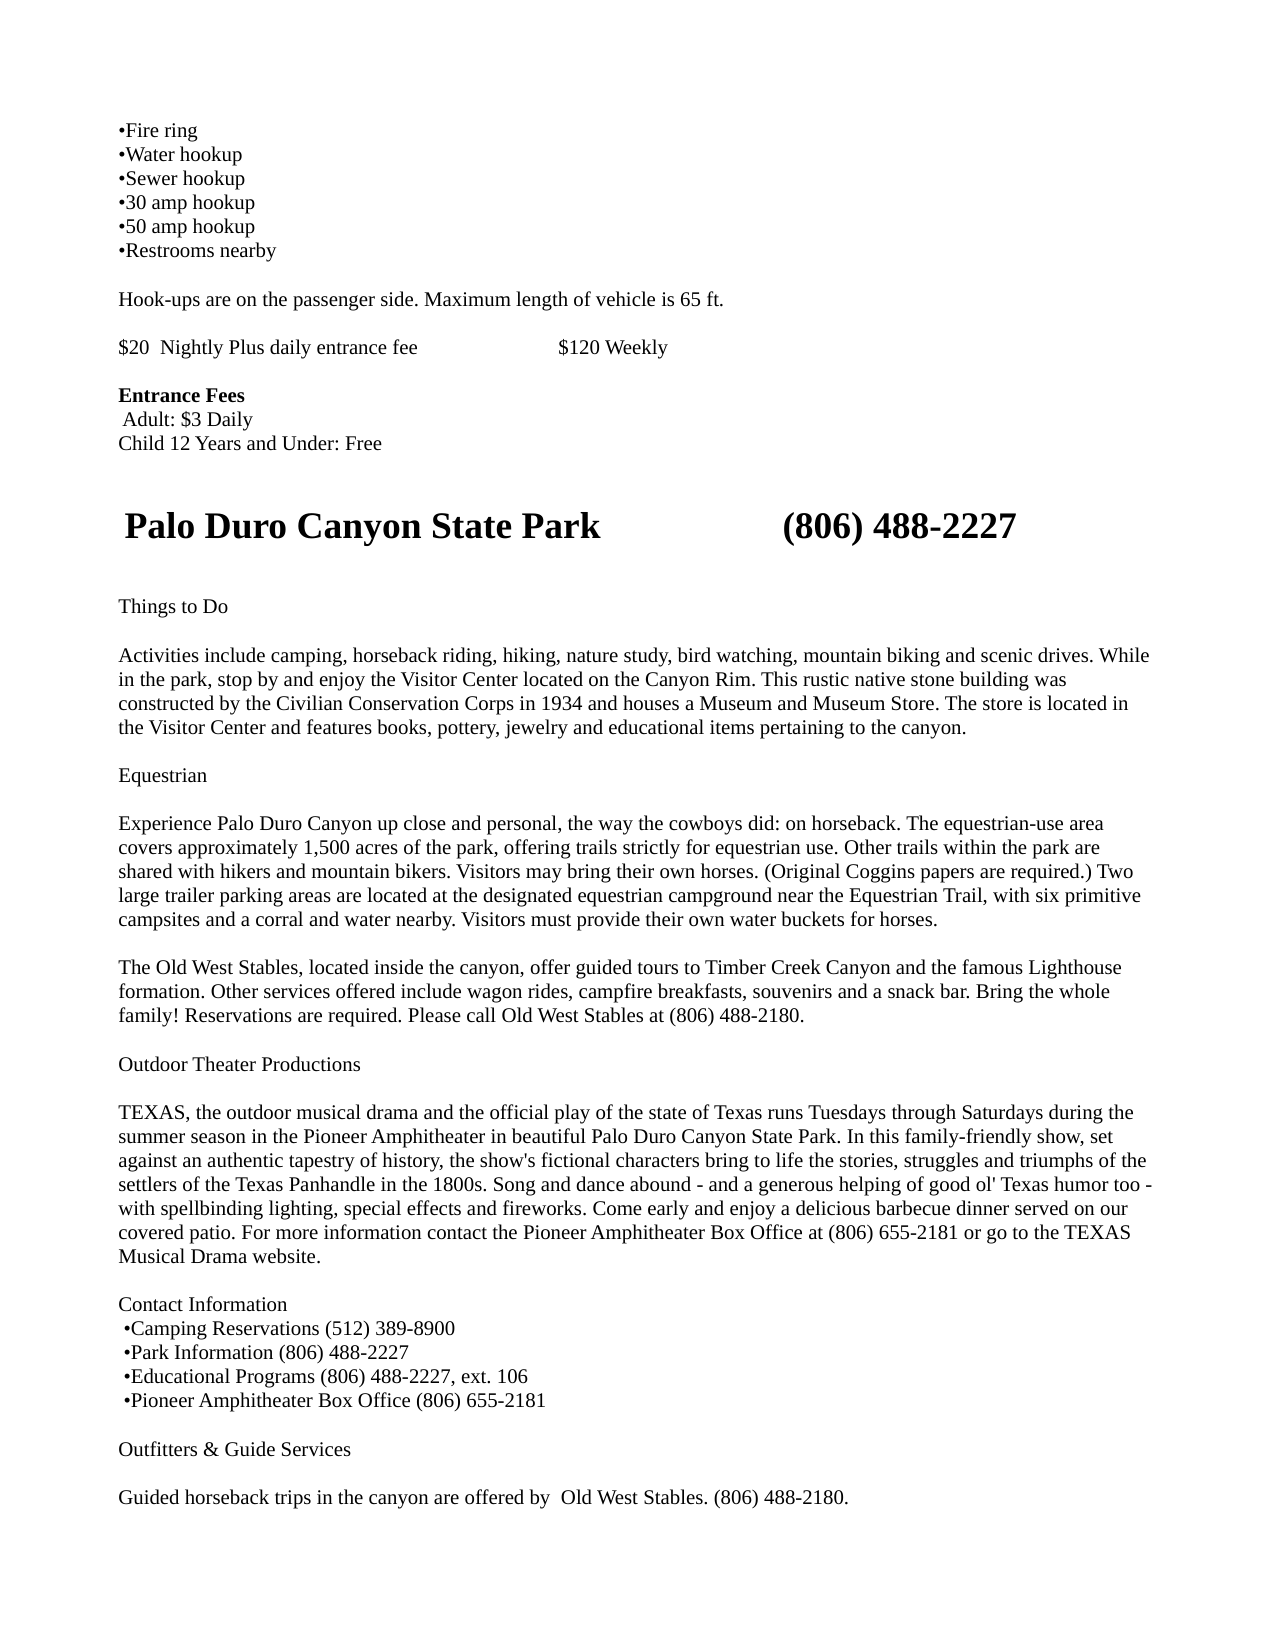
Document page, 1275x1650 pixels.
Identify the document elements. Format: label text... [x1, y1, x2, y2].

text Outdoor Theater Productions [118, 1052, 1157, 1076]
text TEXAS, the outdoor musical drama and the official play of the state of Texas runs Tuesdays through Saturdays during the summer season in the Pioneer Amphitheater in beautiful Palo Duro Canyon State Park. In this family-friendly show, set against an authentic tapestry of history, the show's fictional characters bring to life the stories, struggles and triumphs of the settlers of the Texas Panhandle in the 1800s. Song and dance abound - and a generous helping of good ol' Texas humor too - with spellbinding lighting, special effects and fireworks. Come early and enjoy a delicious barbecue dinner served on our covered patio. For more information contact the Pioneer Amphitheater Box Office at (806) 655-2181 or go to the TEXAS Musical Drama website. [118, 1100, 1157, 1268]
text Contact Information [118, 1292, 1157, 1316]
text Equestrian [118, 763, 1157, 787]
text Entrance Fees [118, 383, 1157, 407]
text Experience Palo Duro Canyon up close and personal, the way the cowboys did: on horseback. The equestrian-use area covers approximately 1,500 acres of the park, offering trails strictly for equestrian use. Other trails within the park are shared with hikers and mountain bikers. Visitors may bring their own horses. (Original Coggins papers are required.) Two large trailer parking areas are located at the designated equestrian campground near the Equestrian Trail, with six primitive campsites and a corral and water nearby. Visitors must provide their own water buckets for horses. [118, 811, 1157, 931]
text Activities include camping, horseback riding, hiking, nature study, bird watching, mountain biking and scenic drives. While in the park, stop by and enjoy the Visitor Center located on the Canyon Rim. This rustic native stone building was constructed by the Civilian Conservation Corps in 1934 and houses a Museum and Museum Store. The store is located in the Visitor Center and features books, pottery, jewelry and educational items pertaining to the canyon. [118, 642, 1157, 739]
text •30 amp hookup [118, 190, 1157, 214]
text •Sewer hookup [118, 166, 1157, 190]
text $20 Nightly Plus daily entrance fee $120 Weekly [118, 335, 1157, 359]
text Palo Duro Canyon State Park (806) 488-2227 [118, 503, 1157, 546]
text Child 12 Years and Under: Free [118, 431, 1157, 455]
text Adult: $3 Daily [118, 407, 1157, 431]
text Hook-ups are on the passenger side. Maximum length of vehicle is 65 ft. [118, 287, 1157, 311]
text The Old West Stables, located inside the canyon, offer guided tours to Timber Creek Canyon and the famous Lighthouse formation. Other services offered include wagon rides, campfire breakfasts, souvenirs and a snack bar. Bring the whole family! Reservations are required. Please call Old West Stables at (806) 488-2180. [118, 955, 1157, 1027]
text •Park Information (806) 488-2227 [118, 1340, 1157, 1364]
text •Restrooms nearby [118, 238, 1157, 262]
text Outfitters & Guide Services [118, 1437, 1157, 1461]
text Guided horseback trips in the canyon are offered by Old West Stables. (806) 488-2180. [118, 1485, 1157, 1509]
text •50 amp hookup [118, 214, 1157, 238]
text Things to Do [118, 594, 1157, 618]
text •Water hookup [118, 142, 1157, 166]
text •Fire ring [118, 118, 1157, 142]
text •Pioneer Amphitheater Box Office (806) 655-2181 [118, 1388, 1157, 1412]
text •Educational Programs (806) 488-2227, ext. 106 [118, 1364, 1157, 1388]
text •Camping Reservations (512) 389-8900 [118, 1316, 1157, 1340]
